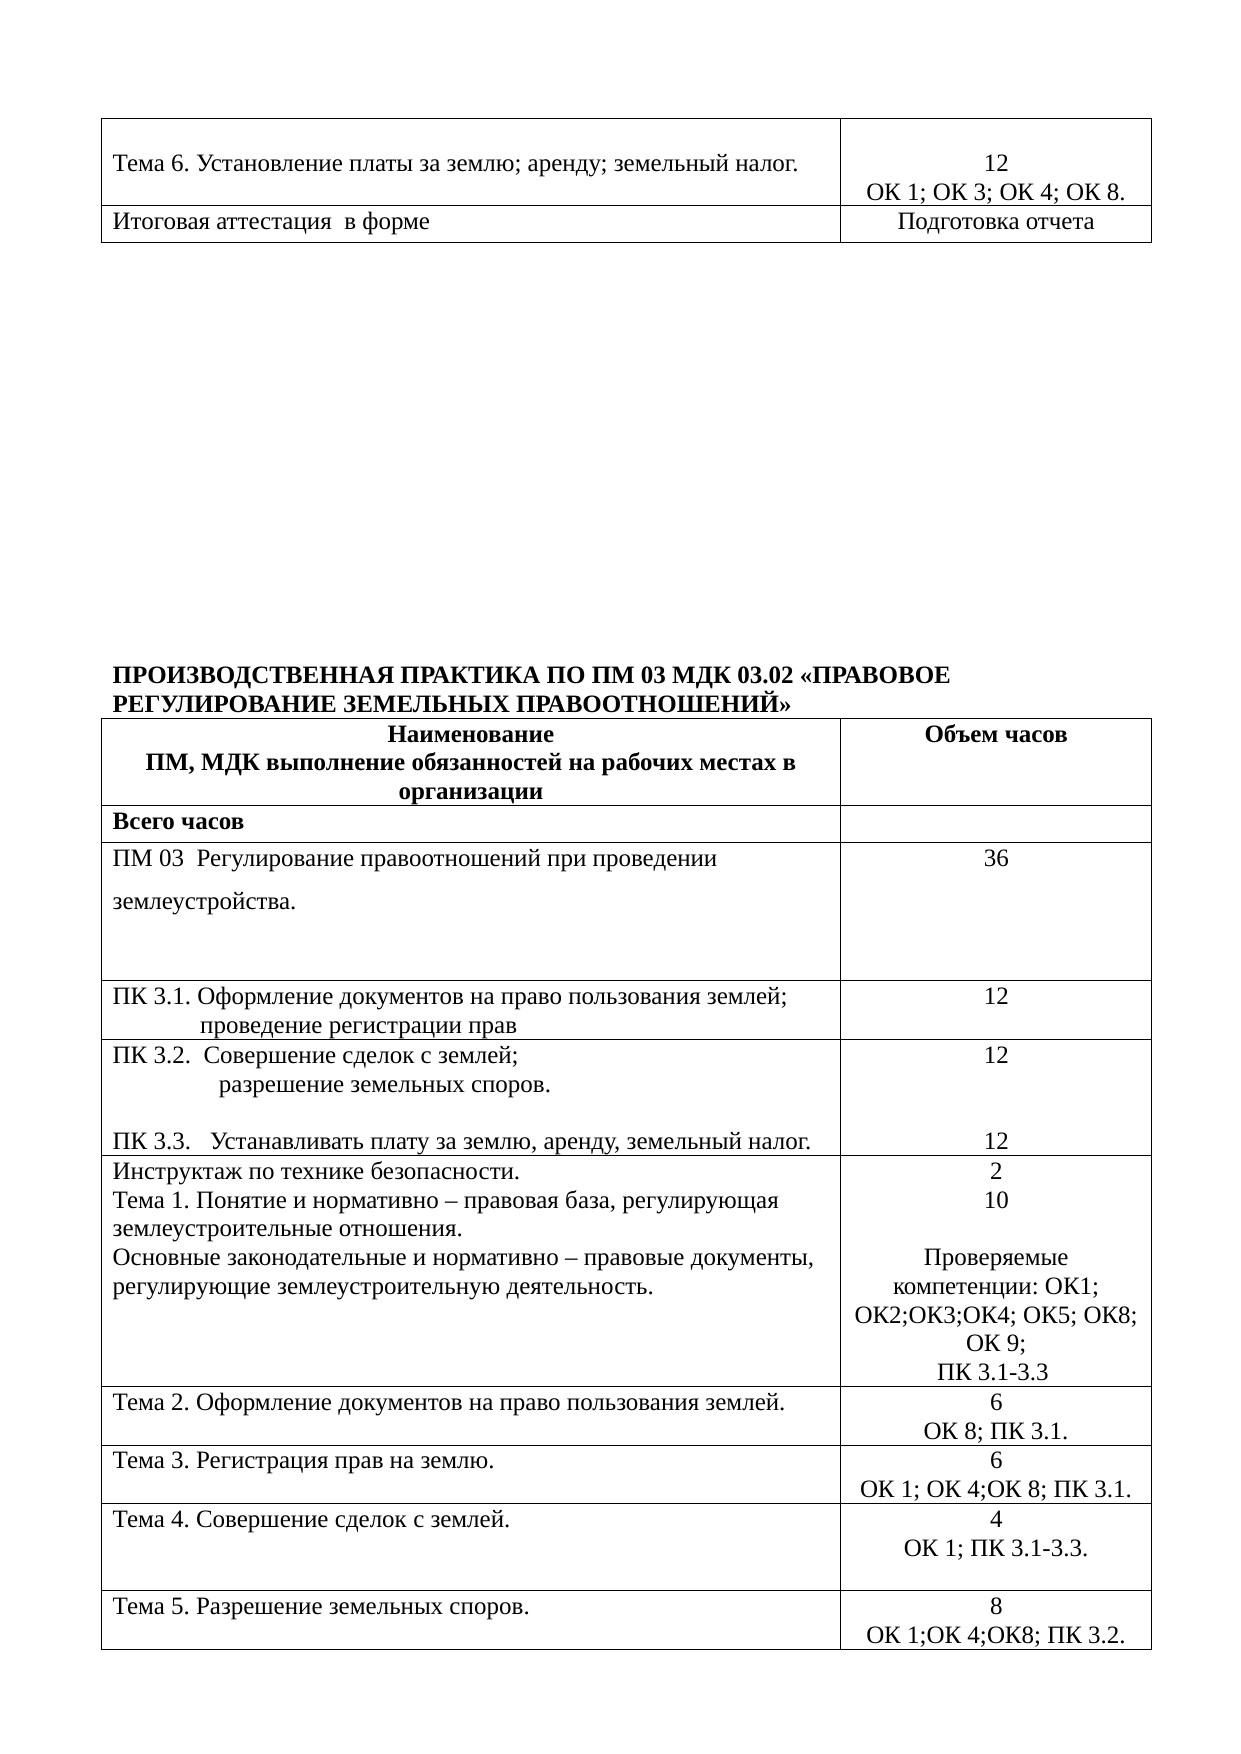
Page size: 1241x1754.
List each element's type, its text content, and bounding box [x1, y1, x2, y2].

table_cell Инструктаж по технике безопасности. Тема 1. Понятие и нормативно – правовая база, регулирующая землеустроительные отношения. Основные законодательные и нормативно – правовые документы, регулирующие землеустроительную деятельность. [102, 1156, 840, 1386]
table_cell ПК 3.1. Оформление документов на право пользования землей; проведение регистрации прав [102, 981, 840, 1039]
table_cell Всего часов [102, 806, 840, 842]
table_header Объем часов [841, 719, 1151, 805]
table_header Наименование ПМ, МДК выполнение обязанностей на рабочих местах в организации [102, 719, 840, 805]
table_cell [841, 806, 1151, 842]
table_cell 12 ОК 1; ОК 3; ОК 4; ОК 8. [841, 119, 1151, 205]
table_cell Тема 2. Оформление документов на право пользования землей. [102, 1387, 840, 1444]
table_cell 6 ОК 8; ПК 3.1. [841, 1387, 1151, 1444]
table_cell Тема 3. Регистрация прав на землю. [102, 1446, 840, 1503]
table_cell Тема 6. Установление платы за землю; аренду; земельный налог. [102, 119, 840, 205]
table_cell 12 12 [841, 1040, 1151, 1155]
table_cell 2 10 Проверяемые компетенции: ОК1; ОК2;ОК3;ОК4; ОК5; ОК8; ОК 9; ПК 3.1-3.3 [841, 1156, 1151, 1386]
text ПРОИЗВОДСТВЕННАЯ ПРАКТИКА ПО ПМ 03 МДК 03.02 «ПРАВОВОЕ РЕГУЛИРОВАНИЕ ЗЕМЕЛЬНЫХ ПРАВООТНОШЕНИЙ» [112, 660, 1152, 718]
table_cell 12 [841, 981, 1151, 1039]
table_cell ПК 3.2. Совершение сделок с землей; разрешение земельных споров. ПК 3.3. Устанавливать плату за землю, аренду, земельный налог. [102, 1040, 840, 1155]
table_cell ПМ 03 Регулирование правоотношений при проведении землеустройства. [102, 843, 840, 980]
table_cell 6 ОК 1; ОК 4;ОК 8; ПК 3.1. [841, 1446, 1151, 1503]
table_cell 36 [841, 843, 1151, 980]
table_cell Тема 4. Совершение сделок с землей. [102, 1504, 840, 1590]
table_cell Итоговая аттестация в форме [102, 206, 840, 242]
table_cell Подготовка отчета [841, 206, 1151, 242]
table_cell Тема 5. Разрешение земельных споров. [102, 1591, 840, 1649]
table_cell 8 ОК 1;ОК 4;ОК8; ПК 3.2. [841, 1591, 1151, 1649]
table_cell 4 ОК 1; ПК 3.1-3.3. [841, 1504, 1151, 1590]
